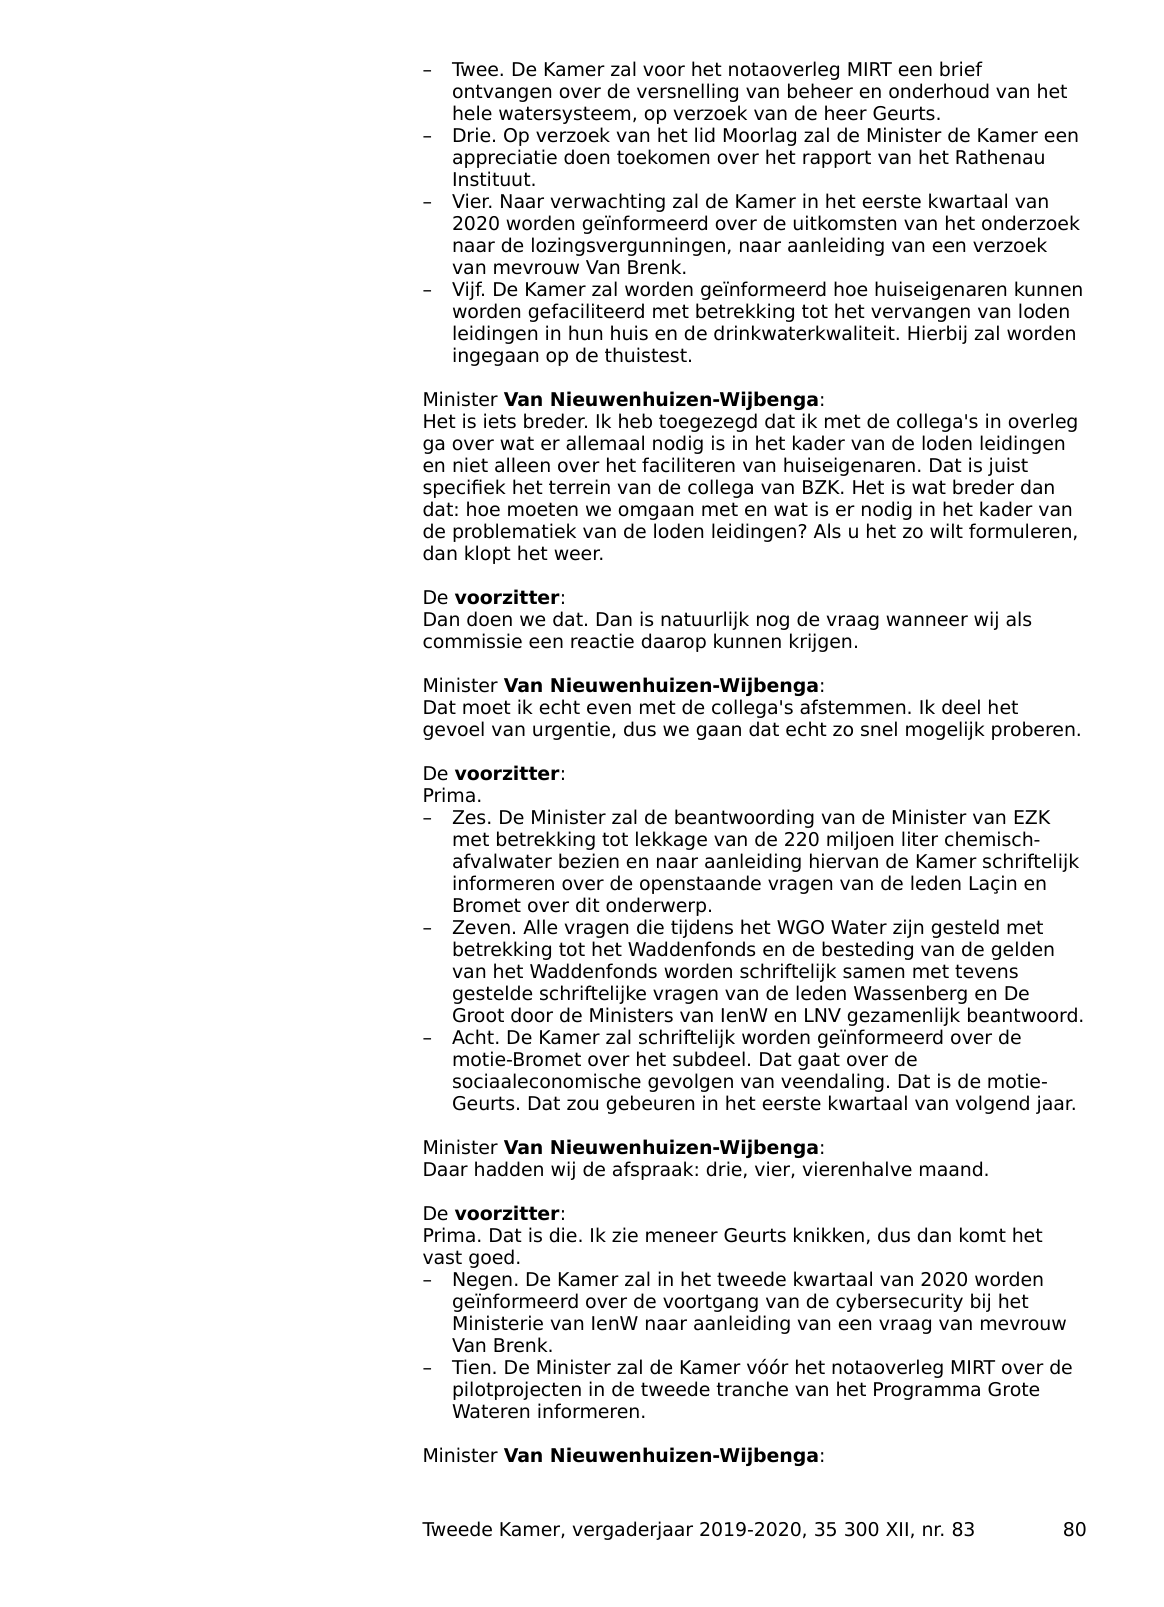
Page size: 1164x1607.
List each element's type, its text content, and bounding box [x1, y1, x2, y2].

text – Drie. Op verzoek van het lid Moorlag zal de Minister de Kamer een appreciatie doen toekomen over het rapport van het Rathenau Instituut. [422, 125, 1087, 191]
text De voorzitter: [422, 587, 1087, 609]
text Het is iets breder. Ik heb toegezegd dat ik met de collega's in overleg ga over wat er allemaal nodig is in het kader van de loden leidingen en niet alleen over het faciliteren van huiseigenaren. Dat is juist specifiek het terrein van de collega van BZK. Het is wat breder dan dat: hoe moeten we omgaan met en wat is er nodig in het kader van de problematiek van de loden leidingen? Als u het zo wilt formuleren, dan klopt het weer. [422, 411, 1087, 565]
text Minister Van Nieuwenhuizen-Wijbenga: [422, 675, 1087, 697]
text Prima. [422, 785, 1087, 807]
text – Twee. De Kamer zal voor het notaoverleg MIRT een brief ontvangen over de versnelling van beheer en onderhoud van het hele watersysteem, op verzoek van de heer Geurts. [422, 59, 1087, 125]
text – Acht. De Kamer zal schriftelijk worden geïnformeerd over de motie-Bromet over het subdeel. Dat gaat over de sociaaleconomische gevolgen van veendaling. Dat is de motie-Geurts. Dat zou gebeuren in het eerste kwartaal van volgend jaar. [422, 1027, 1087, 1115]
text Minister Van Nieuwenhuizen-Wijbenga: [422, 389, 1087, 411]
text – Zes. De Minister zal de beantwoording van de Minister van EZK met betrekking tot lekkage van de 220 miljoen liter chemisch-afvalwater bezien en naar aanleiding hiervan de Kamer schriftelijk informeren over de openstaande vragen van de leden Laçin en Bromet over dit onderwerp. [422, 807, 1087, 917]
text Minister Van Nieuwenhuizen-Wijbenga: [422, 1137, 1087, 1159]
text – Vier. Naar verwachting zal de Kamer in het eerste kwartaal van 2020 worden geïnformeerd over de uitkomsten van het onderzoek naar de lozingsvergunningen, naar aanleiding van een verzoek van mevrouw Van Brenk. [422, 191, 1087, 279]
text – Negen. De Kamer zal in het tweede kwartaal van 2020 worden geïnformeerd over de voortgang van de cybersecurity bij het Ministerie van IenW naar aanleiding van een vraag van mevrouw Van Brenk. [422, 1269, 1087, 1357]
text De voorzitter: [422, 763, 1087, 785]
text – Zeven. Alle vragen die tijdens het WGO Water zijn gesteld met betrekking tot het Waddenfonds en de besteding van de gelden van het Waddenfonds worden schriftelijk samen met tevens gestelde schriftelijke vragen van de leden Wassenberg en De Groot door de Ministers van IenW en LNV gezamenlijk beantwoord. [422, 917, 1087, 1027]
text Prima. Dat is die. Ik zie meneer Geurts knikken, dus dan komt het vast goed. [422, 1225, 1087, 1269]
text De voorzitter: [422, 1203, 1087, 1225]
text – Tien. De Minister zal de Kamer vóór het notaoverleg MIRT over de pilotprojecten in de tweede tranche van het Programma Grote Wateren informeren. [422, 1357, 1087, 1423]
text Dan doen we dat. Dan is natuurlijk nog de vraag wanneer wij als commissie een reactie daarop kunnen krijgen. [422, 609, 1087, 653]
text – Vijf. De Kamer zal worden geïnformeerd hoe huiseigenaren kunnen worden gefaciliteerd met betrekking tot het vervangen van loden leidingen in hun huis en de drinkwaterkwaliteit. Hierbij zal worden ingegaan op de thuistest. [422, 279, 1087, 367]
text Minister Van Nieuwenhuizen-Wijbenga: [422, 1445, 1087, 1467]
text Dat moet ik echt even met de collega's afstemmen. Ik deel het gevoel van urgentie, dus we gaan dat echt zo snel mogelijk proberen. [422, 697, 1087, 741]
text Daar hadden wij de afspraak: drie, vier, vierenhalve maand. [422, 1159, 1087, 1181]
